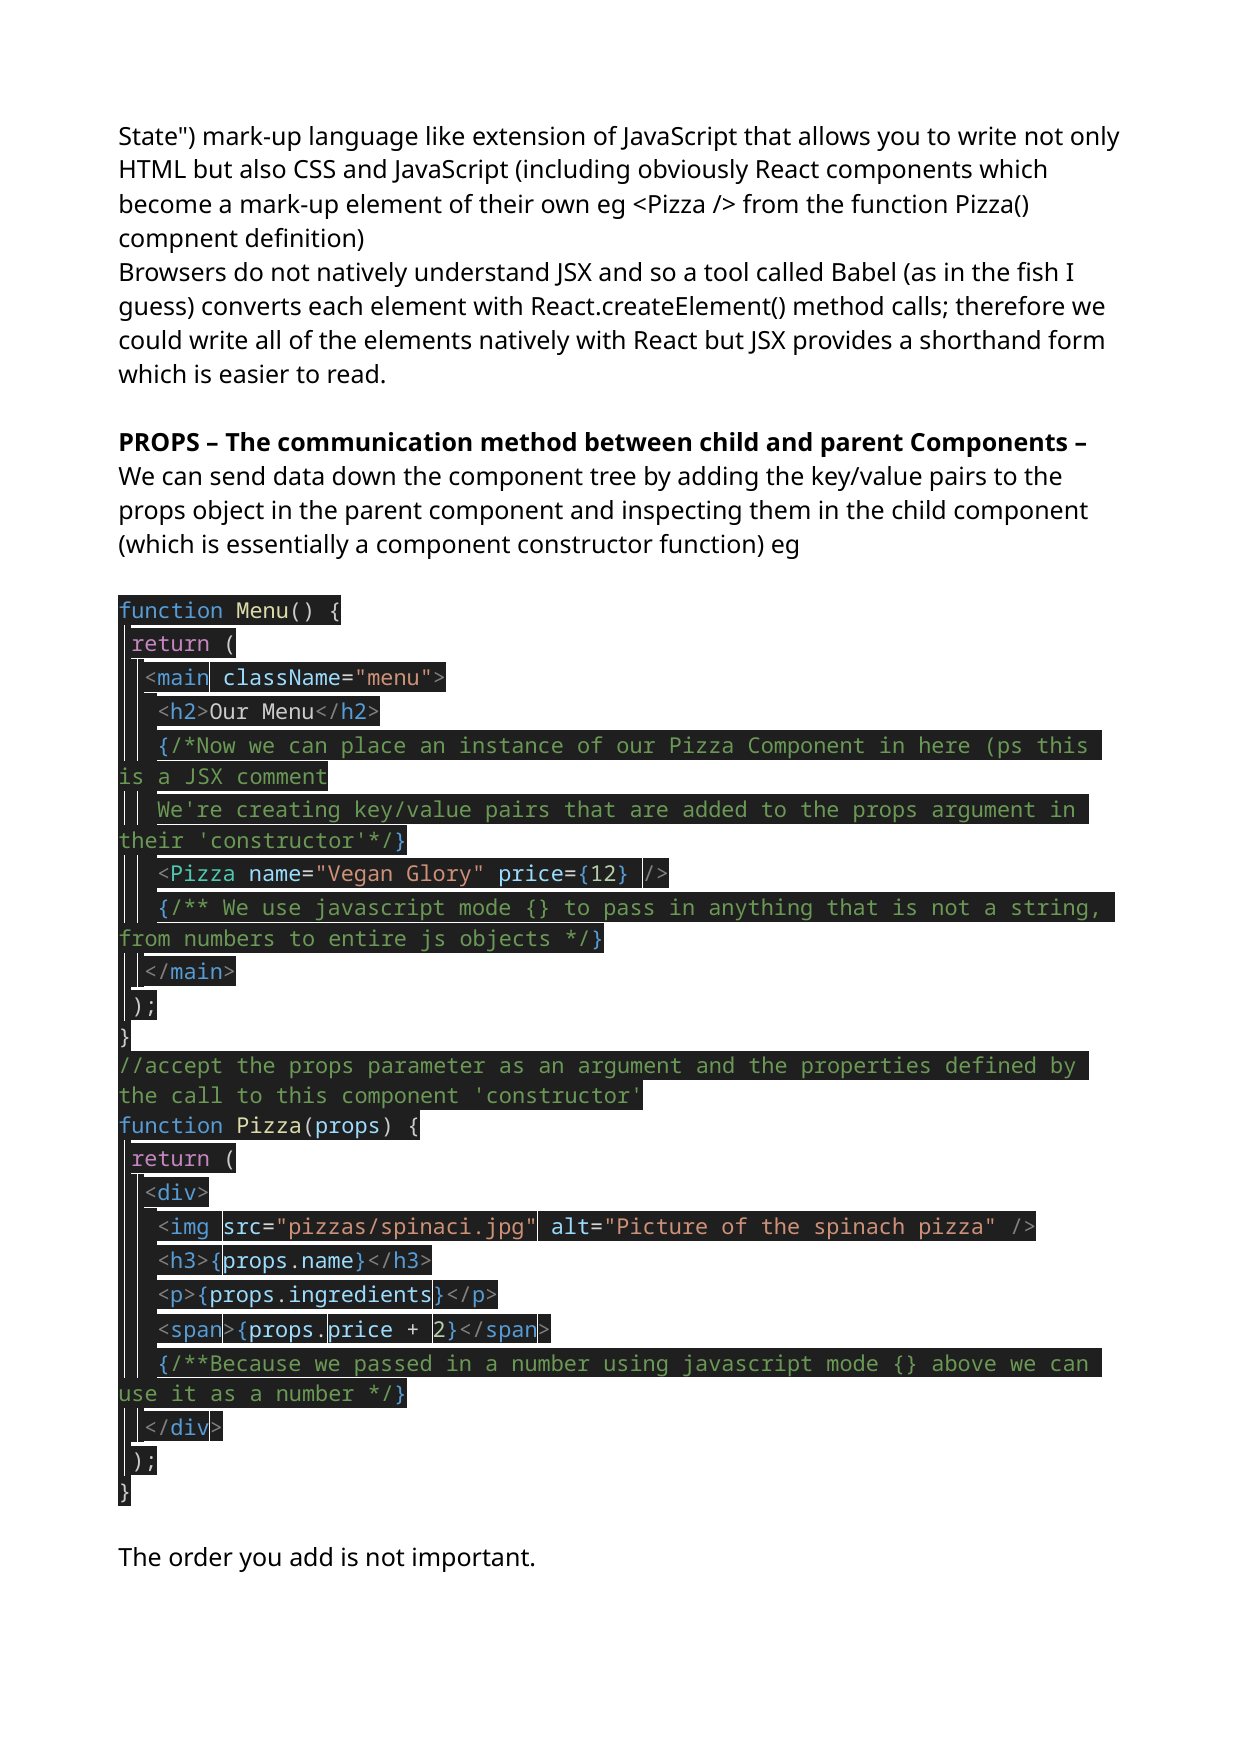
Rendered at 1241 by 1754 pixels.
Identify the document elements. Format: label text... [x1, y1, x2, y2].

text Browsers do not natively understand JSX and so a tool called Babel (as in the fish I guess) converts each element with React.createElement() method calls; therefore we could write all of the elements natively with React but JSX provides a shorthand form which is easier to read. [118, 254, 1122, 391]
text <p>{props.ingredients}</p> [118, 1276, 1122, 1310]
text </div> [118, 1408, 1122, 1442]
text <Pizza name="Vegan Glory" price={12} /> [118, 855, 1122, 889]
text PROPS – The communication method between child and parent Components – We can send data down the component tree by adding the key/value pairs to the props object in the parent component and inspecting them in the child component (which is essentially a component constructor function) eg [118, 425, 1122, 561]
text function Menu() { [118, 595, 1122, 625]
text {/** We use javascript mode {} to pass in anything that is not a string, from numbers to entire js objects */} [118, 889, 1122, 953]
text <main className="menu"> [118, 659, 1122, 693]
text </main> [118, 953, 1122, 987]
text <span>{props.price + 2}</span> [118, 1310, 1122, 1344]
text <div> [118, 1174, 1122, 1208]
text } [118, 1476, 1122, 1506]
text The order you add is not important. [118, 1540, 1122, 1574]
text {/**Because we passed in a number using javascript mode {} above we can use it as a number */} [118, 1344, 1122, 1408]
text We're creating key/value pairs that are added to the props argument in their 'constructor'*/} [118, 791, 1122, 855]
text {/*Now we can place an instance of our Pizza Component in here (ps this is a JSX comment [118, 727, 1122, 791]
text return ( [118, 1140, 1122, 1174]
text //accept the props parameter as an argument and the properties defined by the call to this component 'constructor' [118, 1051, 1122, 1110]
text } [118, 1021, 1122, 1051]
text State") mark-up language like extension of JavaScript that allows you to write not only HTML but also CSS and JavaScript (including obviously React components which become a mark-up element of their own eg <Pizza /> from the function Pizza() compnent definition) [118, 118, 1122, 254]
text return ( [118, 625, 1122, 659]
text <h3>{props.name}</h3> [118, 1242, 1122, 1276]
text function Pizza(props) { [118, 1110, 1122, 1140]
text <h2>Our Menu</h2> [118, 693, 1122, 727]
text ); [118, 1442, 1122, 1476]
text <img src="pizzas/spinaci.jpg" alt="Picture of the spinach pizza" /> [118, 1208, 1122, 1242]
text ); [118, 987, 1122, 1021]
